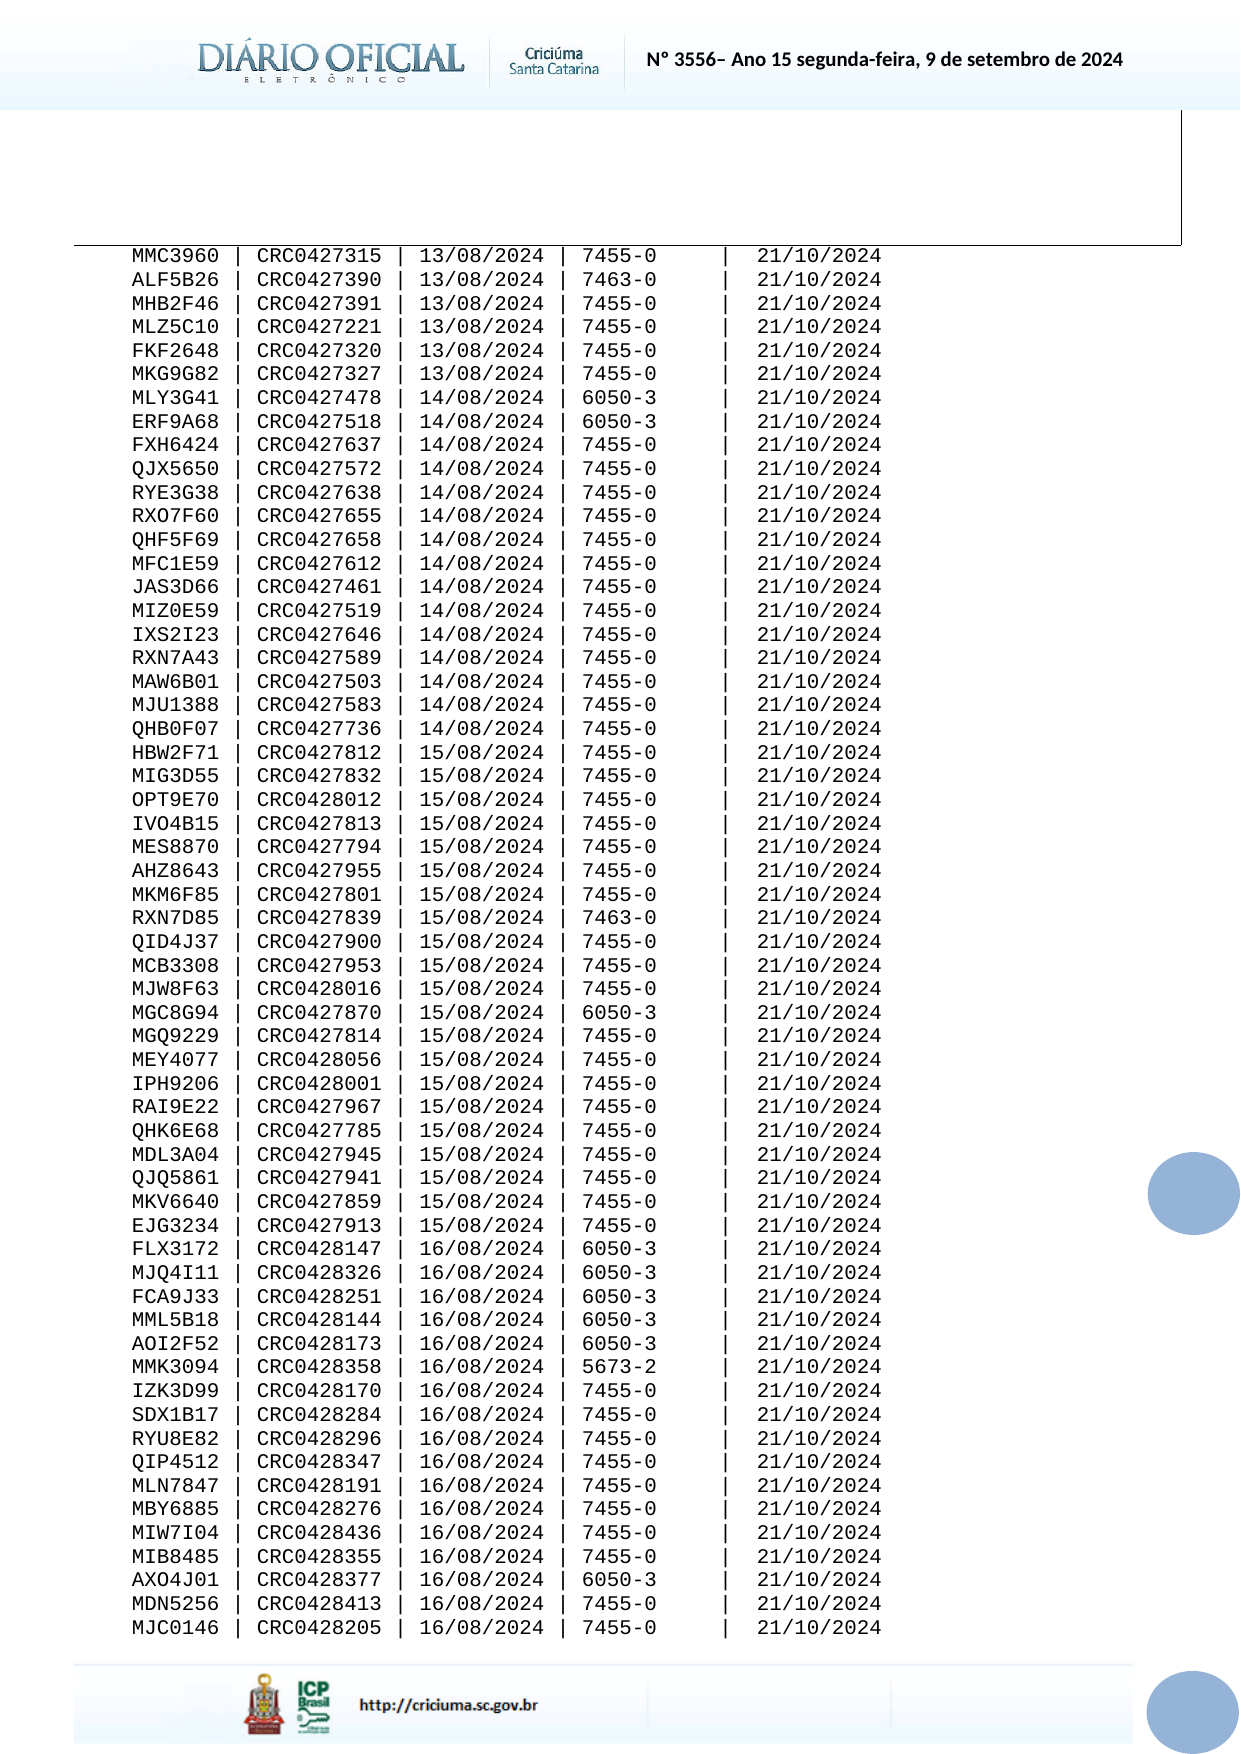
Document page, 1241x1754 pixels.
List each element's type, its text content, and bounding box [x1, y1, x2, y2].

text QJQ5861 | CRC0427941 | 15/08/2024 | 7455-0 | 21/10/2024 [44, 1167, 1157, 1191]
text MDN5256 | CRC0428413 | 16/08/2024 | 7455-0 | 21/10/2024 [44, 1593, 1181, 1617]
text OPT9E70 | CRC0428012 | 15/08/2024 | 7455-0 | 21/10/2024 [44, 789, 1181, 813]
text RYE3G38 | CRC0427638 | 14/08/2024 | 7455-0 | 21/10/2024 [44, 482, 1181, 505]
text FXH6424 | CRC0427637 | 14/08/2024 | 7455-0 | 21/10/2024 [44, 434, 1181, 458]
text FLX3172 | CRC0428147 | 16/08/2024 | 6050-3 | 21/10/2024 [44, 1238, 1181, 1262]
text QHF5F69 | CRC0427658 | 14/08/2024 | 7455-0 | 21/10/2024 [44, 529, 1181, 553]
text ALF5B26 | CRC0427390 | 13/08/2024 | 7463-0 | 21/10/2024 [44, 269, 1181, 292]
text MJU1388 | CRC0427583 | 14/08/2024 | 7455-0 | 21/10/2024 [44, 694, 1181, 718]
text MIW7I04 | CRC0428436 | 16/08/2024 | 7455-0 | 21/10/2024 [44, 1522, 1181, 1546]
text IPH9206 | CRC0428001 | 15/08/2024 | 7455-0 | 21/10/2024 [44, 1073, 1181, 1096]
text FCA9J33 | CRC0428251 | 16/08/2024 | 6050-3 | 21/10/2024 [44, 1286, 1181, 1309]
text RAI9E22 | CRC0427967 | 15/08/2024 | 7455-0 | 21/10/2024 [44, 1096, 1181, 1120]
text MML5B18 | CRC0428144 | 16/08/2024 | 6050-3 | 21/10/2024 [44, 1309, 1181, 1333]
text MGQ9229 | CRC0427814 | 15/08/2024 | 7455-0 | 21/10/2024 [44, 1026, 1181, 1049]
text RXO7F60 | CRC0427655 | 14/08/2024 | 7455-0 | 21/10/2024 [44, 505, 1181, 529]
text JAS3D66 | CRC0427461 | 14/08/2024 | 7455-0 | 21/10/2024 [44, 576, 1181, 600]
text IZK3D99 | CRC0428170 | 16/08/2024 | 7455-0 | 21/10/2024 [44, 1380, 1181, 1404]
text AHZ8643 | CRC0427955 | 15/08/2024 | 7455-0 | 21/10/2024 [44, 860, 1181, 884]
text MLN7847 | CRC0428191 | 16/08/2024 | 7455-0 | 21/10/2024 [44, 1475, 1181, 1498]
text MHB2F46 | CRC0427391 | 13/08/2024 | 7455-0 | 21/10/2024 [44, 292, 1181, 316]
text SDX1B17 | CRC0428284 | 16/08/2024 | 7455-0 | 21/10/2024 [44, 1404, 1181, 1427]
text RYU8E82 | CRC0428296 | 16/08/2024 | 7455-0 | 21/10/2024 [44, 1427, 1181, 1451]
text MAW6B01 | CRC0427503 | 14/08/2024 | 7455-0 | 21/10/2024 [44, 671, 1181, 694]
text MCB3308 | CRC0427953 | 15/08/2024 | 7455-0 | 21/10/2024 [44, 954, 1181, 978]
text MJW8F63 | CRC0428016 | 15/08/2024 | 7455-0 | 21/10/2024 [44, 978, 1181, 1002]
text MDL3A04 | CRC0427945 | 15/08/2024 | 7455-0 | 21/10/2024 [44, 1144, 1181, 1167]
text MIG3D55 | CRC0427832 | 15/08/2024 | 7455-0 | 21/10/2024 [44, 765, 1181, 789]
text HBW2F71 | CRC0427812 | 15/08/2024 | 7455-0 | 21/10/2024 [44, 742, 1181, 765]
text EJG3234 | CRC0427913 | 15/08/2024 | 7455-0 | 21/10/2024 [44, 1215, 1181, 1238]
text QIP4512 | CRC0428347 | 16/08/2024 | 7455-0 | 21/10/2024 [44, 1451, 1181, 1475]
text MMC3960 | CRC0427315 | 13/08/2024 | 7455-0 | 21/10/2024 [44, 245, 1181, 269]
text MLZ5C10 | CRC0427221 | 13/08/2024 | 7455-0 | 21/10/2024 [44, 316, 1181, 340]
text MLY3G41 | CRC0427478 | 14/08/2024 | 6050-3 | 21/10/2024 [44, 387, 1181, 411]
text MJQ4I11 | CRC0428326 | 16/08/2024 | 6050-3 | 21/10/2024 [44, 1262, 1181, 1286]
text QHB0F07 | CRC0427736 | 14/08/2024 | 7455-0 | 21/10/2024 [44, 718, 1181, 742]
text MGC8G94 | CRC0427870 | 15/08/2024 | 6050-3 | 21/10/2024 [44, 1002, 1181, 1026]
text QHK6E68 | CRC0427785 | 15/08/2024 | 7455-0 | 21/10/2024 [44, 1120, 1181, 1144]
text MKM6F85 | CRC0427801 | 15/08/2024 | 7455-0 | 21/10/2024 [44, 884, 1181, 907]
text AOI2F52 | CRC0428173 | 16/08/2024 | 6050-3 | 21/10/2024 [44, 1333, 1181, 1357]
text MMK3094 | CRC0428358 | 16/08/2024 | 5673-2 | 21/10/2024 [44, 1357, 1181, 1380]
text MKV6640 | CRC0427859 | 15/08/2024 | 7455-0 | 21/10/2024 [44, 1191, 1153, 1215]
text MFC1E59 | CRC0427612 | 14/08/2024 | 7455-0 | 21/10/2024 [44, 553, 1181, 576]
text MIZ0E59 | CRC0427519 | 14/08/2024 | 7455-0 | 21/10/2024 [44, 600, 1181, 623]
text RXN7D85 | CRC0427839 | 15/08/2024 | 7463-0 | 21/10/2024 [44, 907, 1181, 931]
text QJX5650 | CRC0427572 | 14/08/2024 | 7455-0 | 21/10/2024 [44, 458, 1181, 482]
text MKG9G82 | CRC0427327 | 13/08/2024 | 7455-0 | 21/10/2024 [44, 363, 1181, 387]
text FKF2648 | CRC0427320 | 13/08/2024 | 7455-0 | 21/10/2024 [44, 340, 1181, 363]
text IVO4B15 | CRC0427813 | 15/08/2024 | 7455-0 | 21/10/2024 [44, 813, 1181, 836]
text RXN7A43 | CRC0427589 | 14/08/2024 | 7455-0 | 21/10/2024 [44, 647, 1181, 671]
text ERF9A68 | CRC0427518 | 14/08/2024 | 6050-3 | 21/10/2024 [44, 411, 1181, 434]
text MIB8485 | CRC0428355 | 16/08/2024 | 7455-0 | 21/10/2024 [44, 1546, 1181, 1569]
text QID4J37 | CRC0427900 | 15/08/2024 | 7455-0 | 21/10/2024 [44, 931, 1181, 954]
text MEY4077 | CRC0428056 | 15/08/2024 | 7455-0 | 21/10/2024 [44, 1049, 1181, 1073]
text AXO4J01 | CRC0428377 | 16/08/2024 | 6050-3 | 21/10/2024 [44, 1569, 1181, 1593]
text MJC0146 | CRC0428205 | 16/08/2024 | 7455-0 | 21/10/2024 [44, 1617, 1181, 1640]
text IXS2I23 | CRC0427646 | 14/08/2024 | 7455-0 | 21/10/2024 [44, 623, 1181, 647]
text MBY6885 | CRC0428276 | 16/08/2024 | 7455-0 | 21/10/2024 [44, 1498, 1181, 1522]
text MES8870 | CRC0427794 | 15/08/2024 | 7455-0 | 21/10/2024 [44, 836, 1181, 860]
